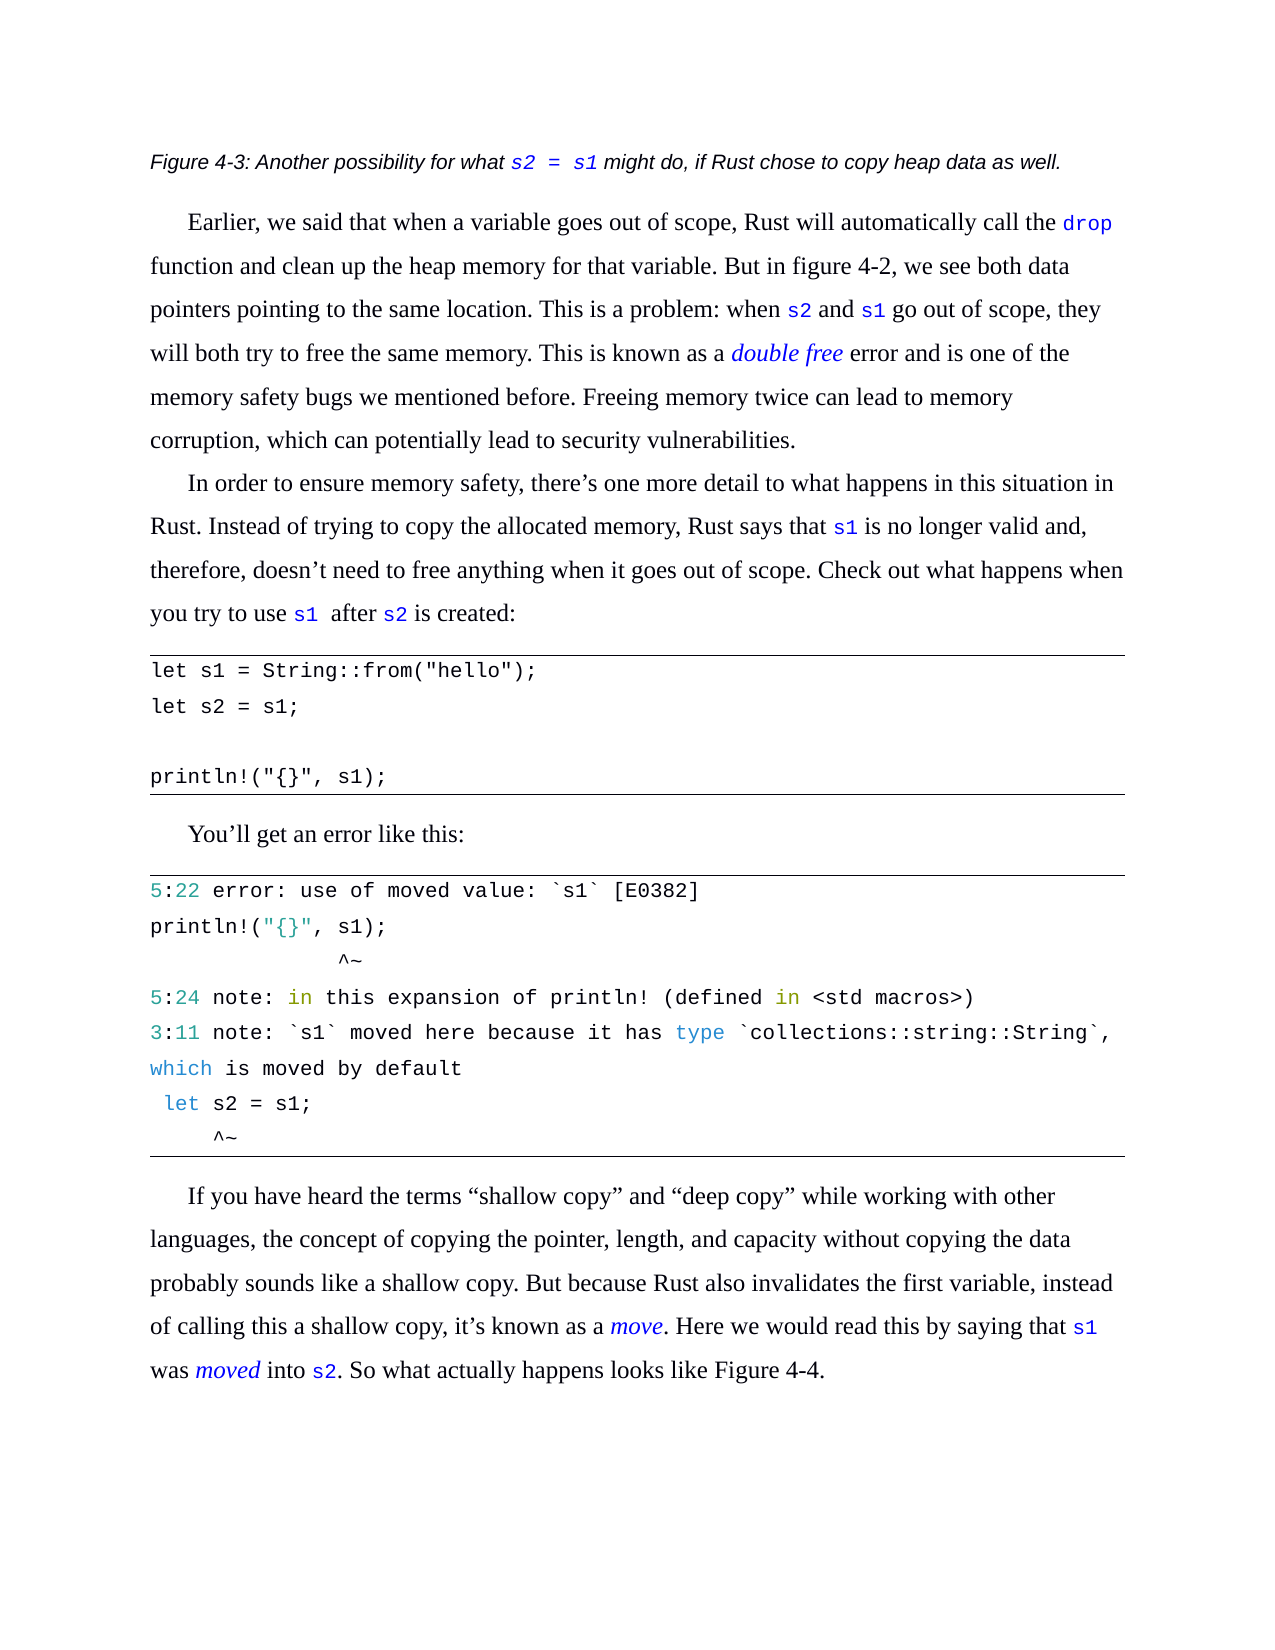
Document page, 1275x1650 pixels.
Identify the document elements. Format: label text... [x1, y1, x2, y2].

text println!("{}", s1); [150, 916, 1125, 939]
text ^~ [150, 951, 1125, 975]
text In order to ensure memory safety, there’s one more detail to what happens in this situation in Rust. Instead of trying to copy the allocated memory, Rust says that s1 is no longer valid and, therefore, doesn’t need to free anything when it goes out of scope. Check out what happens when you try to use s1 after s2 is created: [150, 468, 1125, 628]
text 3:11 note: `s1` moved here because it has type `collections::string::String`, which is moved by default [150, 1022, 1125, 1081]
text let s2 = s1; [150, 696, 1125, 719]
text let s2 = s1; [150, 1093, 1125, 1117]
text You’ll get an error like this: [150, 819, 1125, 848]
text ^~ [150, 1128, 1125, 1156]
text If you have heard the terms “shallow copy” and “deep copy” while working with other languages, the concept of copying the pointer, length, and capacity without copying the data probably sounds like a shallow copy. But because Rust also invalidates the first variable, instead of calling this a shallow copy, it’s known as a move. Here we would read this by saying that s1 was moved into s2. So what actually happens looks like Figure 4-4. [150, 1181, 1125, 1384]
text 5:22 error: use of moved value: `s1` [E0382] [150, 876, 1125, 904]
text println!("{}", s1); [150, 766, 1125, 794]
text let s1 = String::from("hello"); [150, 656, 1125, 684]
text Earlier, we said that when a variable goes out of scope, Rust will automatically call the drop function and clean up the heap memory for that variable. But in figure 4-2, we see both data pointers pointing to the same location. This is a problem: when s2 and s1 go out of scope, they will both try to free the same memory. This is known as a double free error and is one of the memory safety bugs we mentioned before. Freeing memory twice can lead to memory corruption, which can potentially lead to security vulnerabilities. [150, 207, 1125, 453]
text Figure 4-3: Another possibility for what s2 = s1 might do, if Rust chose to copy heap data as well. [150, 150, 1125, 176]
text 5:24 note: in this expansion of println! (defined in <std macros>) [150, 987, 1125, 1010]
